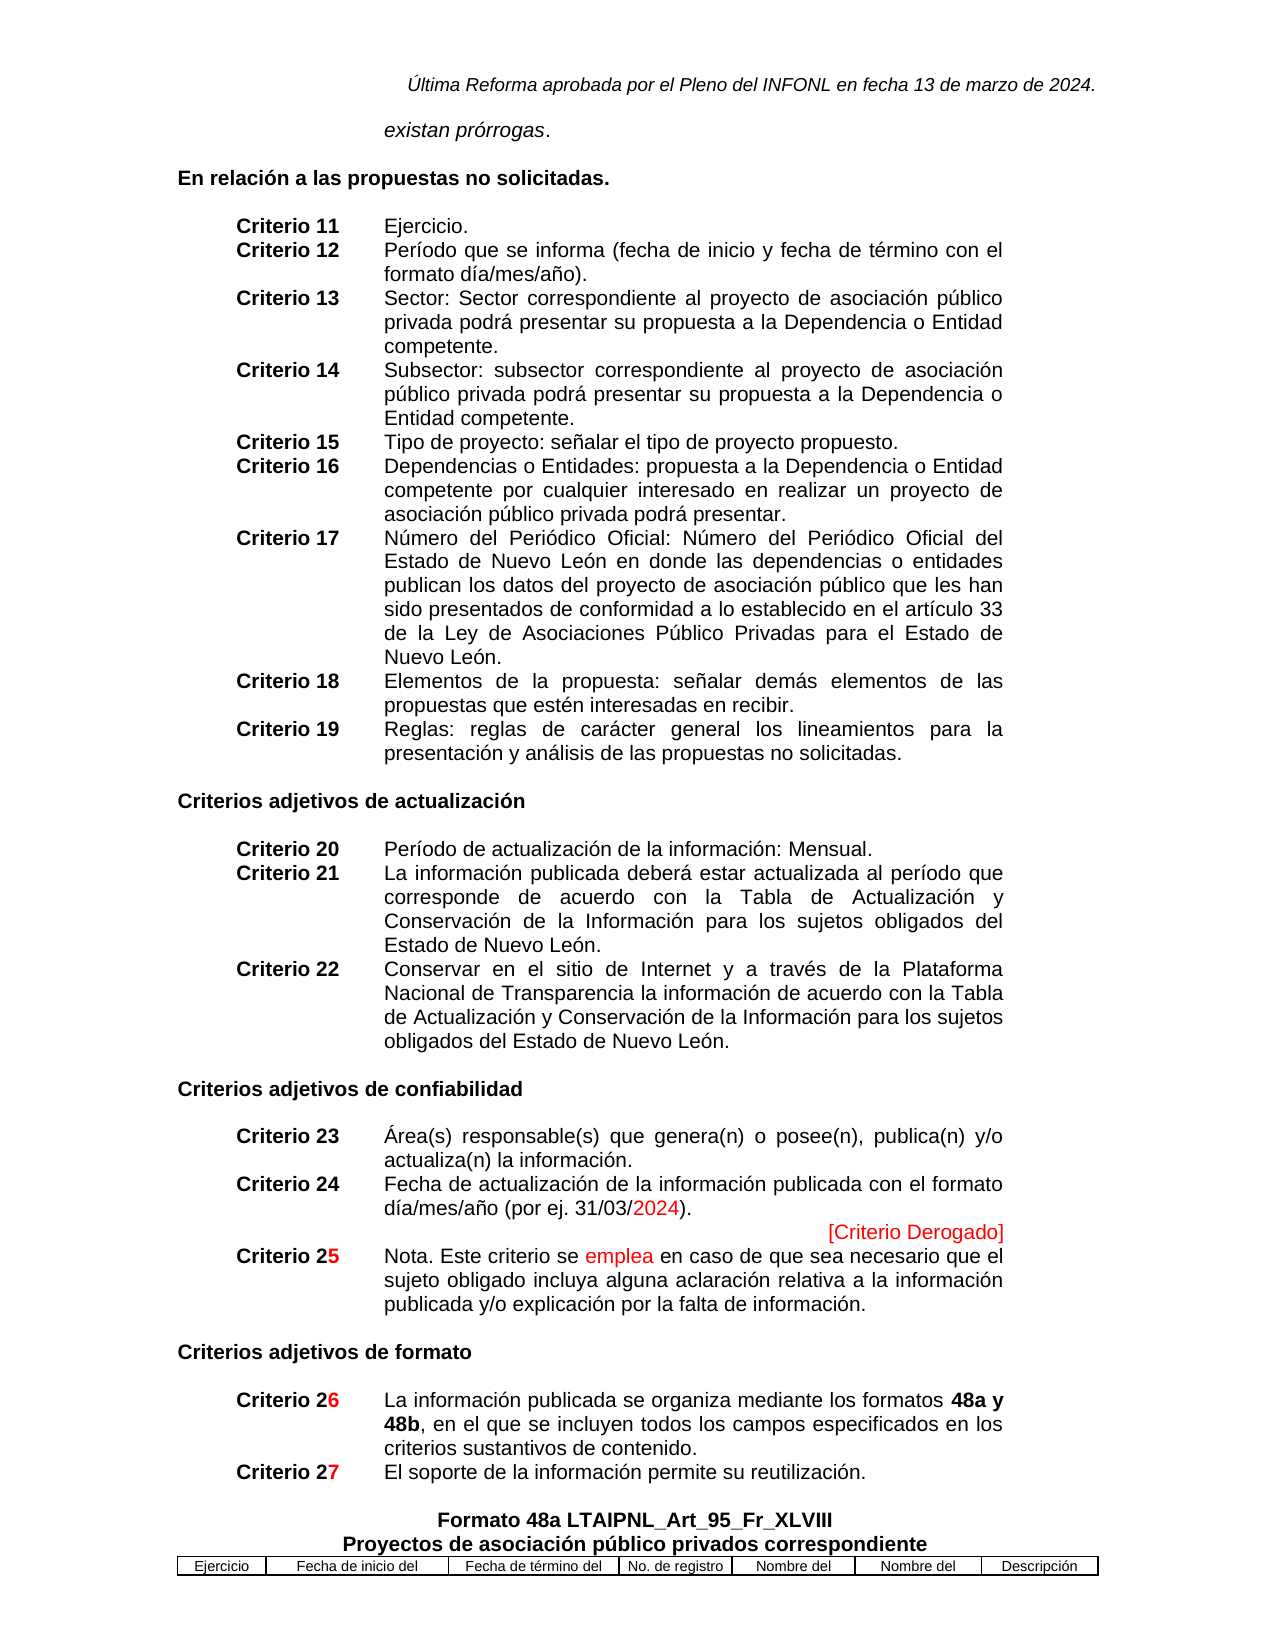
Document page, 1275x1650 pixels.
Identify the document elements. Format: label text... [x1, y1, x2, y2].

text Criterios adjetivos de formato [177, 1340, 1009, 1364]
text Criterio 27 El soporte de la información permite su reutilización. [236, 1460, 1004, 1484]
text Criterio 21 La información publicada deberá estar actualizada al período que corresponde de acuerdo con la Tabla de Actualización y Conservación de la Información para los sujetos obligados del Estado de Nuevo León. [236, 861, 1004, 957]
text Formato 48a LTAIPNL_Art_95_Fr_XLVIII [177, 1508, 1093, 1532]
text Criterio 25 Nota. Este criterio se emplea en caso de que sea necesario que el sujeto obligado incluya alguna aclaración relativa a la información publicada y/o explicación por la falta de información. [236, 1244, 1004, 1316]
text Criterio 16 Dependencias o Entidades: propuesta a la Dependencia o Entidad competente por cualquier interesado en realizar un proyecto de asociación público privada podrá presentar. [236, 453, 1004, 525]
text En relación a las propuestas no solicitadas. [177, 166, 1004, 190]
text Criterio 17 Número del Periódico Oficial: Número del Periódico Oficial del Estado de Nuevo León en donde las dependencias o entidades publican los datos del proyecto de asociación público que les han sido presentados de conformidad a lo establecido en el artículo 33 de la Ley de Asociaciones Público Privadas para el Estado de Nuevo León. [236, 525, 1004, 669]
text existan prórrogas. [384, 118, 1004, 142]
table_header Nombre del [856, 1557, 981, 1574]
text Criterio 22 Conservar en el sitio de Internet y a través de la Plataforma Nacional de Transparencia la información de acuerdo con la Tabla de Actualización y Conservación de la Información para los sujetos obligados del Estado de Nuevo León. [236, 957, 1004, 1052]
table_header Ejercicio [178, 1557, 265, 1574]
table_header Fecha de término del [449, 1557, 618, 1574]
text Criterio 18 Elementos de la propuesta: señalar demás elementos de las propuestas que estén interesadas en recibir. [236, 669, 1004, 717]
text Criterio 15 Tipo de proyecto: señalar el tipo de proyecto propuesto. [236, 429, 1004, 453]
text Criterio 20 Período de actualización de la información: Mensual. [236, 837, 1004, 861]
text Criterio 24 Fecha de actualización de la información publicada con el formato día/mes/año (por ej. 31/03/2024). [236, 1172, 1004, 1220]
text [Criterio Derogado] [236, 1220, 1004, 1244]
table_header Nombre del [733, 1557, 854, 1574]
text Criterio 12 Período que se informa (fecha de inicio y fecha de término con el formato día/mes/año). [236, 238, 1004, 286]
table_header Descripción [982, 1557, 1097, 1574]
text Criterio 11 Ejercicio. [236, 214, 1004, 238]
table_header No. de registro [620, 1557, 731, 1574]
text Criterio 13 Sector: Sector correspondiente al proyecto de asociación público privada podrá presentar su propuesta a la Dependencia o Entidad competente. [236, 286, 1004, 358]
text Criterio 26 La información publicada se organiza mediante los formatos 48a y 48b, en el que se incluyen todos los campos especificados en los criterios sustantivos de contenido. [236, 1388, 1004, 1460]
text Proyectos de asociación público privados correspondiente [177, 1532, 1093, 1556]
text Criterios adjetivos de actualización [177, 789, 1094, 813]
text Criterio 23 Área(s) responsable(s) que genera(n) o posee(n), publica(n) y/o actualiza(n) la información. [236, 1124, 1004, 1172]
text Criterio 14 Subsector: subsector correspondiente al proyecto de asociación público privada podrá presentar su propuesta a la Dependencia o Entidad competente. [236, 358, 1004, 429]
text Criterio 19 Reglas: reglas de carácter general los lineamientos para la presentación y análisis de las propuestas no solicitadas. [236, 717, 1004, 765]
table_header Fecha de inicio del [267, 1557, 448, 1574]
text Criterios adjetivos de confiabilidad [177, 1076, 1009, 1100]
